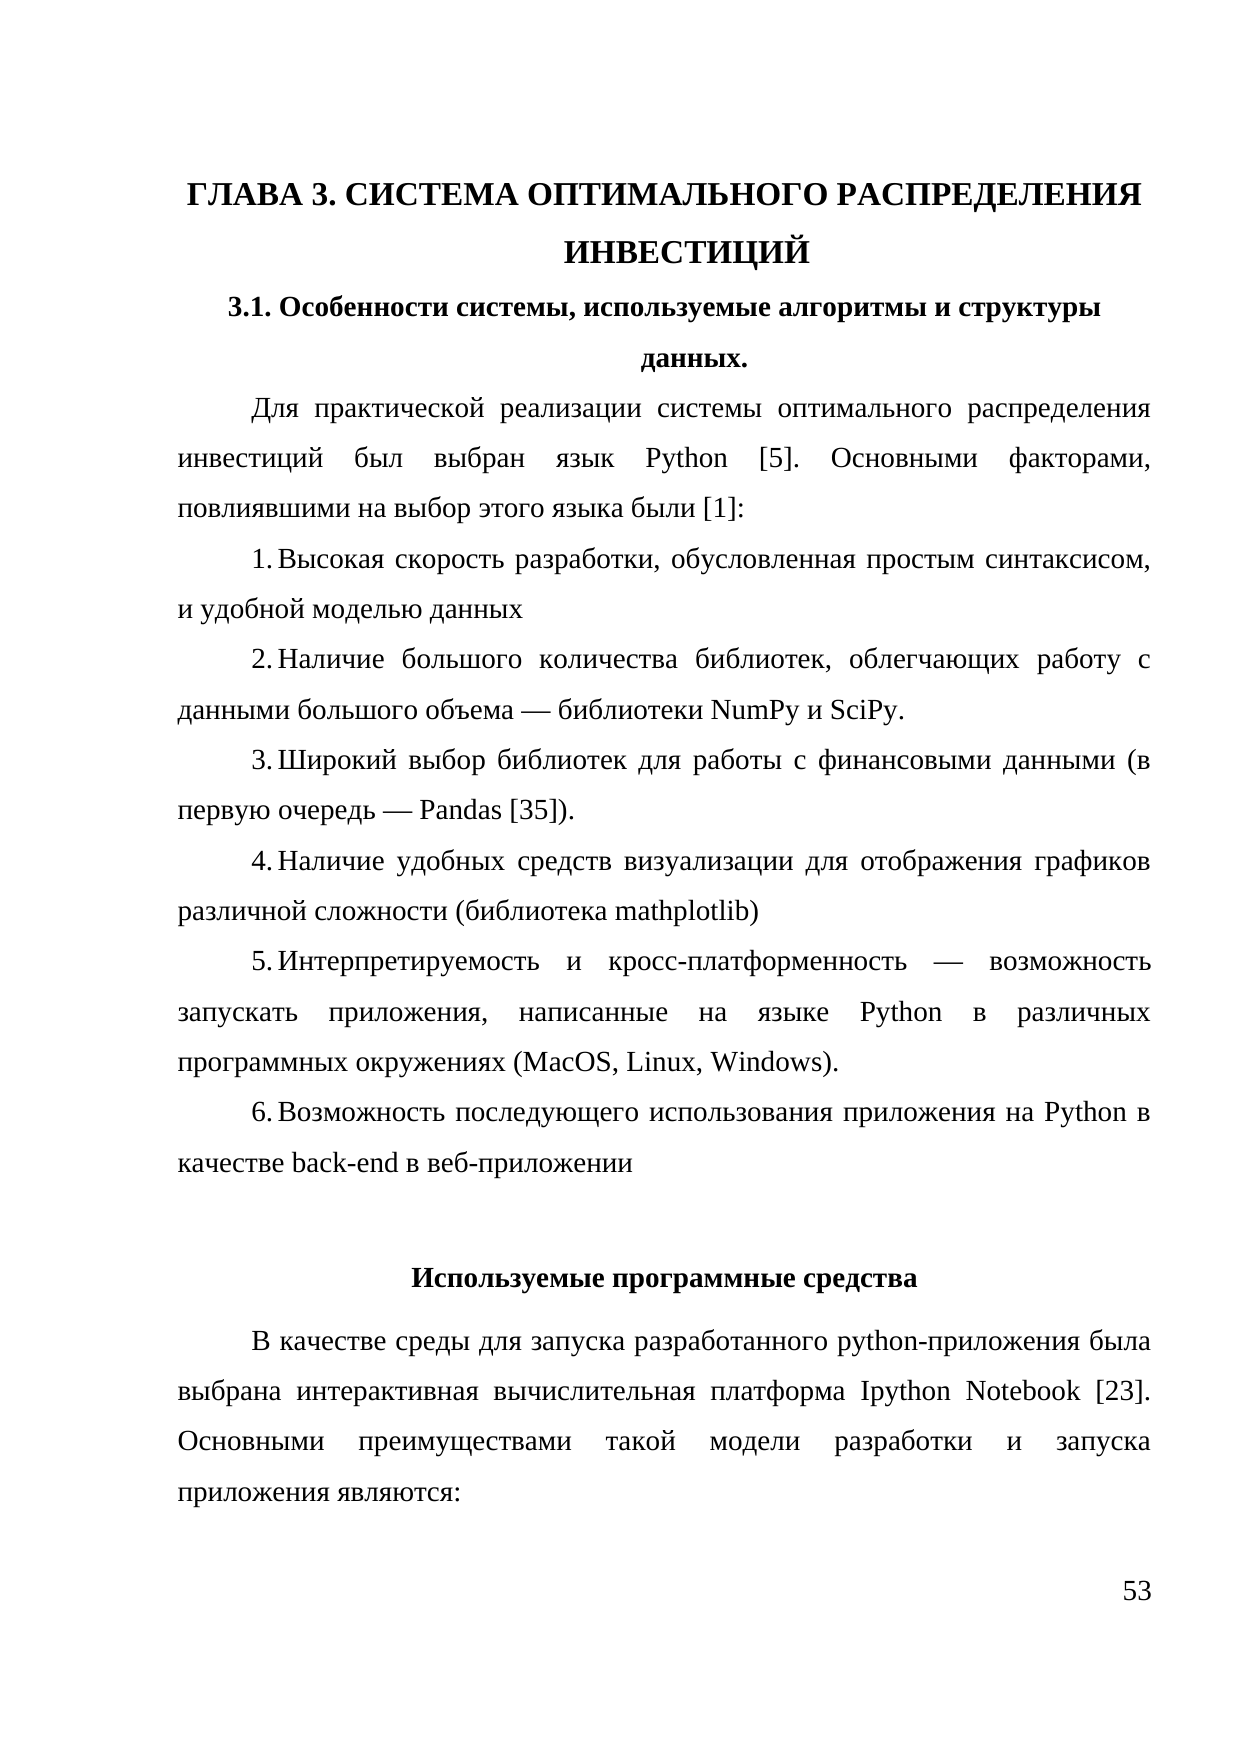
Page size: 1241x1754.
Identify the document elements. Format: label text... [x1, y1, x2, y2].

subtitle 3.1. Особенности системы, используемые алгоритмы и структуры данных. [177, 289, 1152, 373]
text Для практической реализации системы оптимального распределения инвестиций был выбран язык Python [5]. Основными факторами, повлиявшими на выбор этого языка были [1]: [177, 390, 1152, 524]
subtitle ГЛАВА 3. СИСТЕМА ОПТИМАЛЬНОГО РАСПРЕДЕЛЕНИЯ ИНВЕСТИЦИЙ [177, 174, 1152, 270]
list Высокая скорость разработки, обусловленная простым синтаксисом, и удобной моделью данных [177, 541, 1152, 625]
list Широкий выбор библиотек для работы с финансовыми данными (в первую очередь — Pandas [35]). [177, 742, 1152, 826]
list Наличие большого количества библиотек, облегчающих работу с данными большого объема — библиотеки NumPy и SciPy. [177, 642, 1152, 725]
subtitle Используемые программные средства [177, 1260, 1152, 1293]
list Возможность последующего использования приложения на Python в качестве back-end в веб-приложении [177, 1094, 1152, 1178]
list Интерпретируемость и кросс-платформенность — возможность запускать приложения, написанные на языке Python в различных программных окружениях (MacOS, Linux, Windows). [177, 943, 1152, 1078]
text В качестве среды для запуска разработанного python-приложения была выбрана интерактивная вычислительная платформа Ipython Notebook [23]. Основными преимуществами такой модели разработки и запуска приложения являются: [177, 1323, 1152, 1507]
list Наличие удобных средств визуализации для отображения графиков различной сложности (библиотека mathplotlib) [177, 843, 1152, 927]
